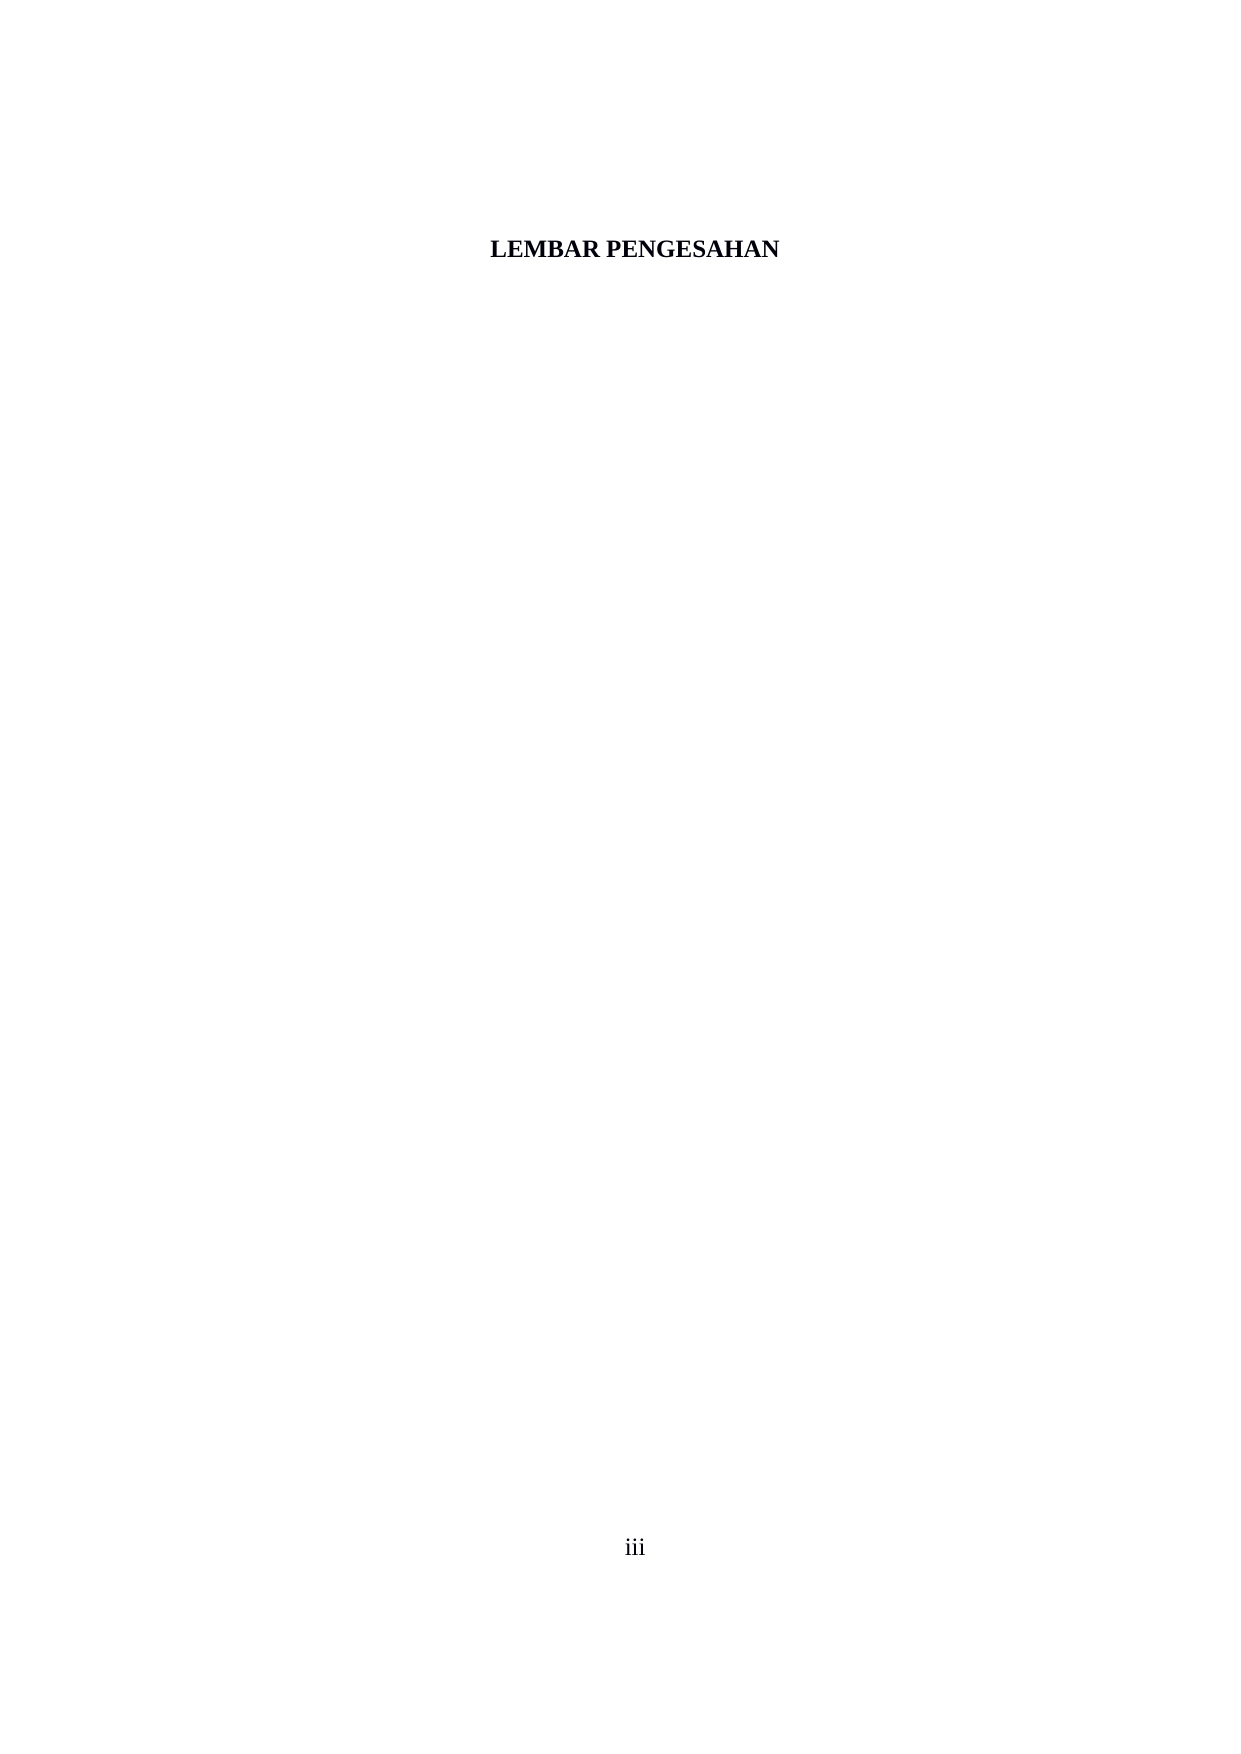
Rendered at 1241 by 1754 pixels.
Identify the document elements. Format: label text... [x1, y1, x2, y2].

subtitle LEMBAR PENGESAHAN [177, 234, 1093, 263]
